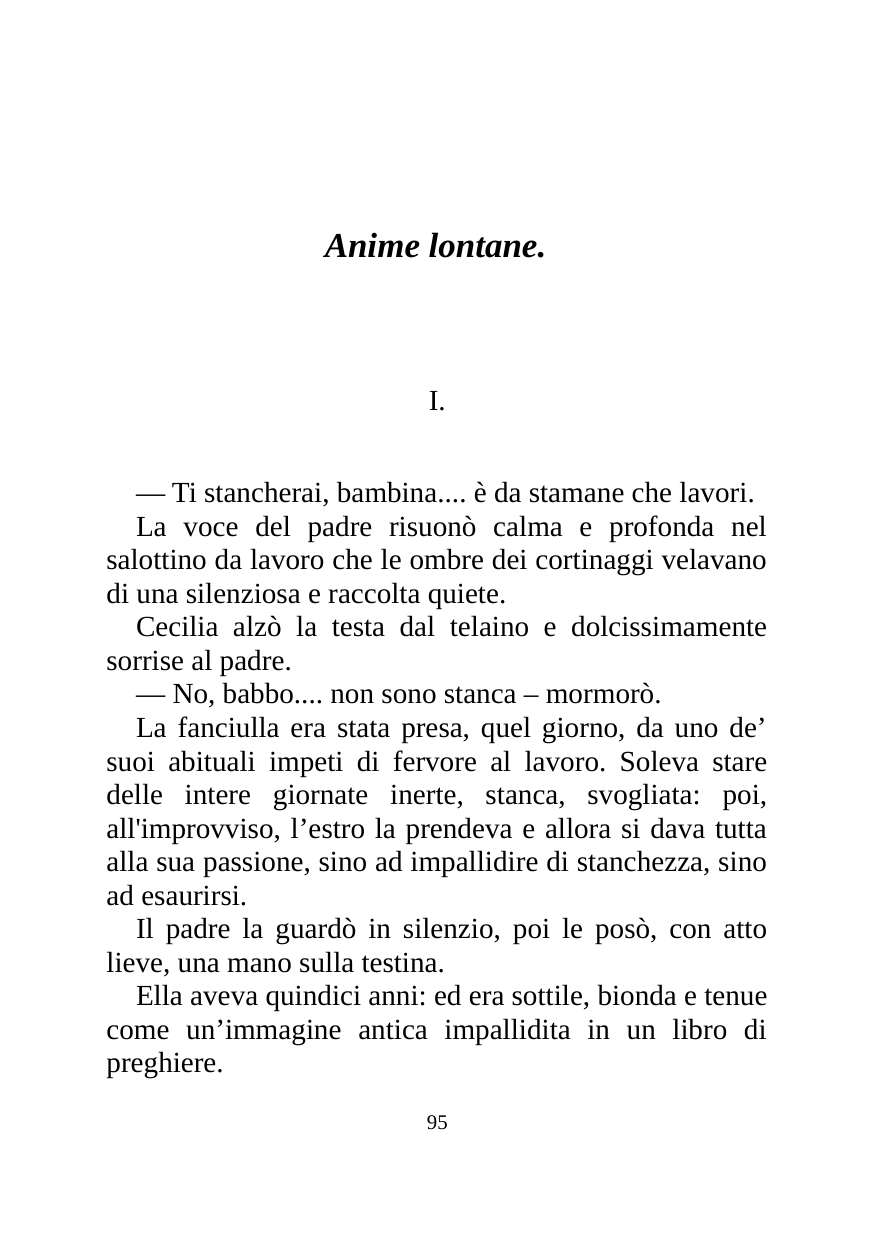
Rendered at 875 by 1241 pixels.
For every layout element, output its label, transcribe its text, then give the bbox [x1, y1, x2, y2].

text Cecilia alzò la testa dal telaino e dolcissimamente sorrise al padre. [106, 609, 768, 677]
subtitle I. [106, 383, 768, 416]
subtitle Anime lontane. [106, 224, 768, 264]
text — No, babbo.... non sono stanca – mormorò. [106, 677, 768, 710]
text Il padre la guardò in silenzio, poi le posò, con atto lieve, una mano sulla testina. [106, 911, 768, 978]
text Ella aveva quindici anni: ed era sottile, bionda e tenue come un’immagine antica impallidita in un libro di preghiere. [106, 978, 768, 1079]
text La voce del padre risuonò calma e profonda nel salottino da lavoro che le ombre dei cortinaggi velavano di una silenziosa e raccolta quiete. [106, 509, 768, 609]
text La fanciulla era stata presa, quel giorno, da uno de’ suoi abituali impeti di fervore al lavoro. Soleva stare delle intere giornate inerte, stanca, svogliata: poi, all'improvviso, l’estro la prendeva e allora si dava tutta alla sua passione, sino ad impallidire di stanchezza, sino ad esaurirsi. [106, 710, 768, 911]
text — Ti stancherai, bambina.... è da stamane che lavori. [106, 475, 768, 509]
